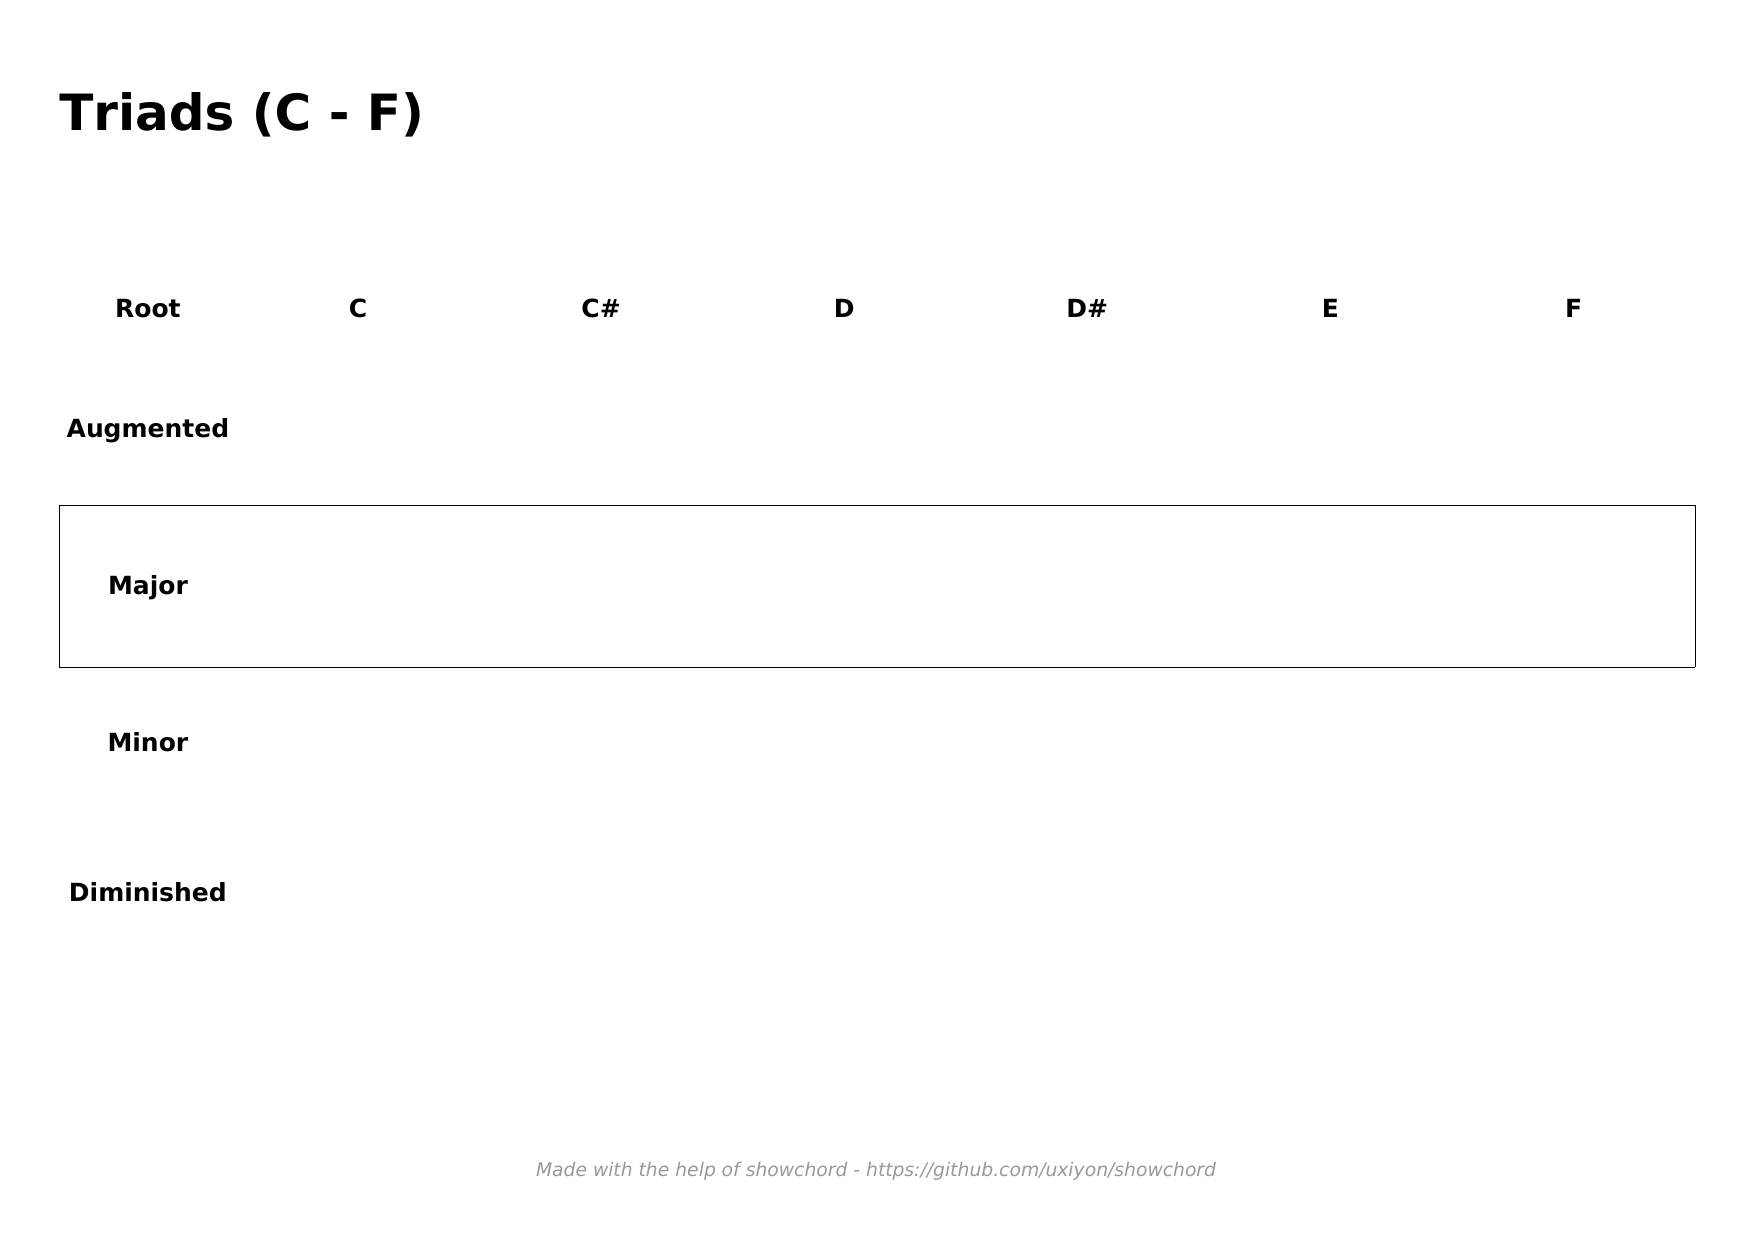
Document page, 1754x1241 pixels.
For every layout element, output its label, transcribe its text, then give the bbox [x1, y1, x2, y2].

table_cell [479, 506, 722, 667]
table_cell [236, 818, 479, 969]
table_cell [236, 506, 479, 667]
table_header D [723, 295, 966, 354]
table_cell [1209, 354, 1452, 504]
table_cell [479, 818, 722, 969]
table_cell [1209, 818, 1452, 969]
table_cell Minor [59, 668, 236, 818]
table_header Root [59, 295, 236, 354]
table_cell [966, 354, 1209, 504]
table_cell [1452, 506, 1695, 667]
table_cell [966, 506, 1209, 667]
table_cell [723, 818, 966, 969]
table_cell [723, 668, 966, 818]
table_cell [1452, 354, 1695, 504]
table_header E [1209, 295, 1452, 354]
subtitle Triads (C - F) [59, 84, 1695, 142]
table_cell [479, 354, 722, 504]
table_cell [966, 668, 1209, 818]
table_cell [236, 354, 479, 504]
table_cell [1209, 668, 1452, 818]
table_header F [1452, 295, 1695, 354]
table_header C# [479, 295, 722, 354]
table_cell [479, 668, 722, 818]
table_cell [1209, 506, 1452, 667]
table_cell [1452, 818, 1695, 969]
table_cell [966, 818, 1209, 969]
table_cell Diminished [59, 818, 236, 969]
table_cell [236, 668, 479, 818]
table_header C [236, 295, 479, 354]
table_header D# [966, 295, 1209, 354]
table_cell Augmented [59, 354, 236, 504]
table_cell [723, 506, 966, 667]
table_cell [723, 354, 966, 504]
table_cell Major [60, 506, 236, 667]
table_cell [1452, 668, 1695, 818]
